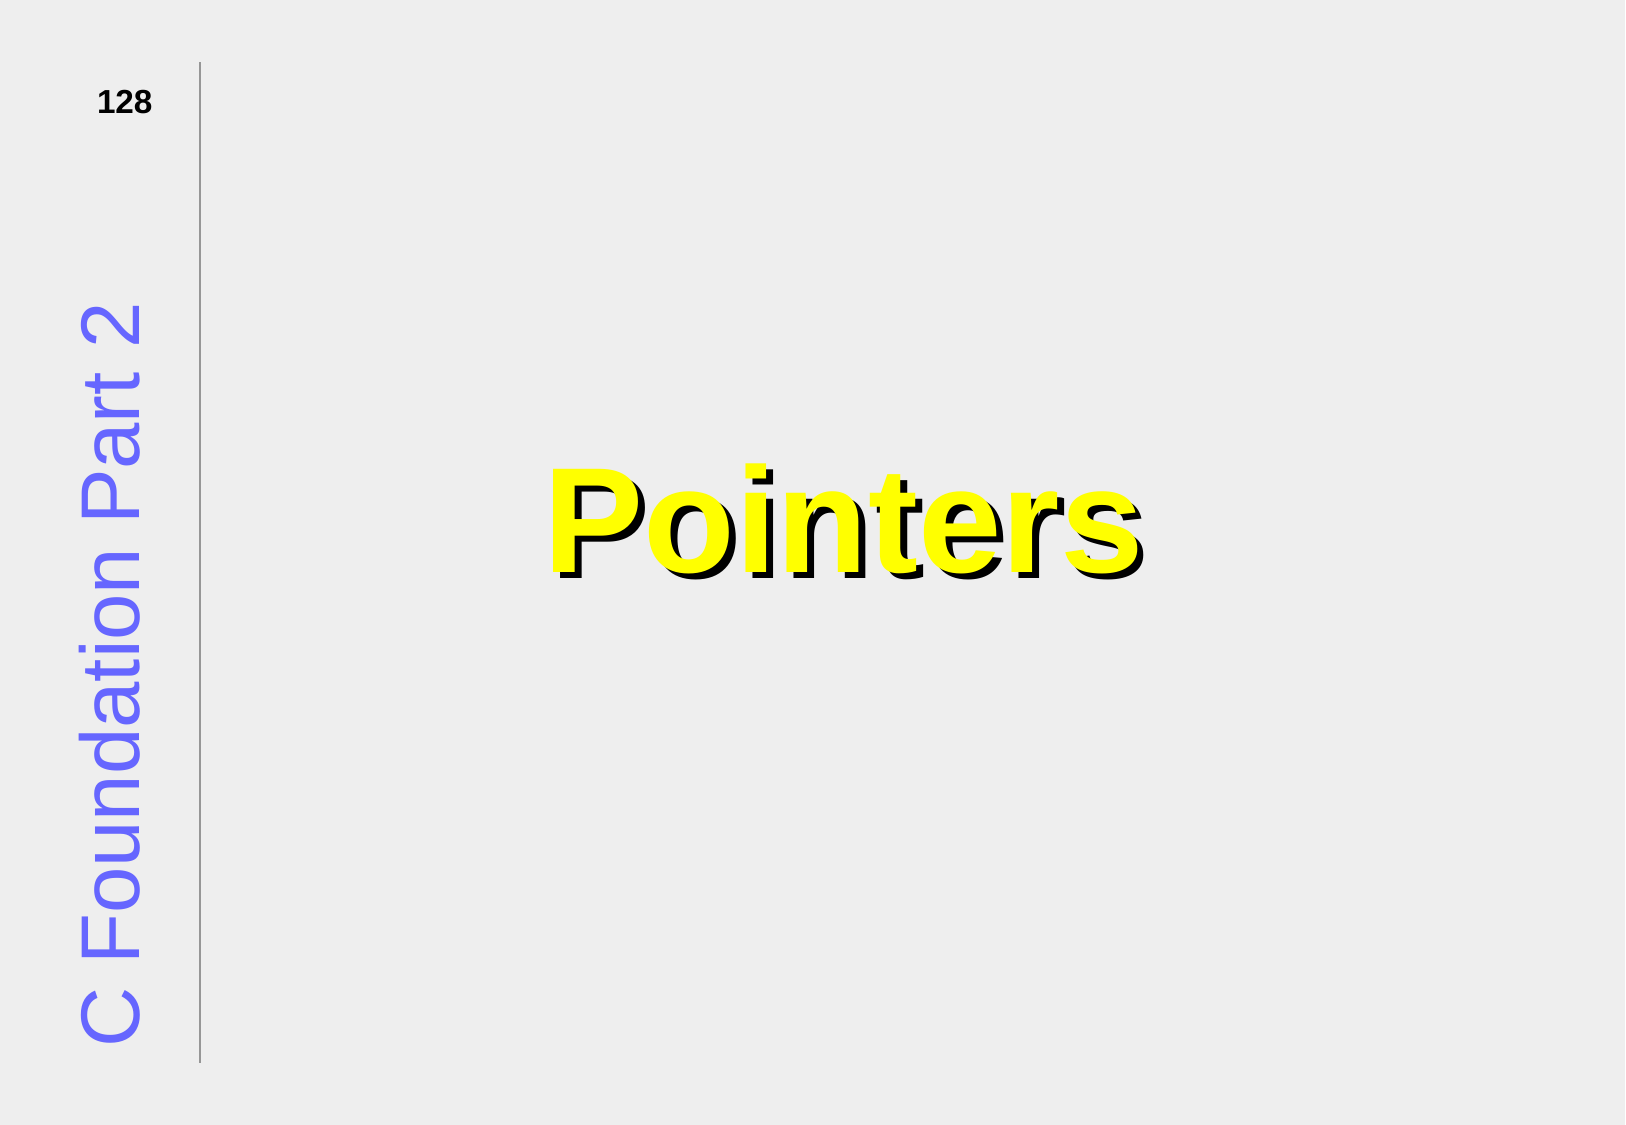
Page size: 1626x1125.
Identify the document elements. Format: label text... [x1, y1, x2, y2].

text_box Pointers [528, 414, 1160, 610]
title C Foundation Part 2 [37, 162, 176, 1063]
